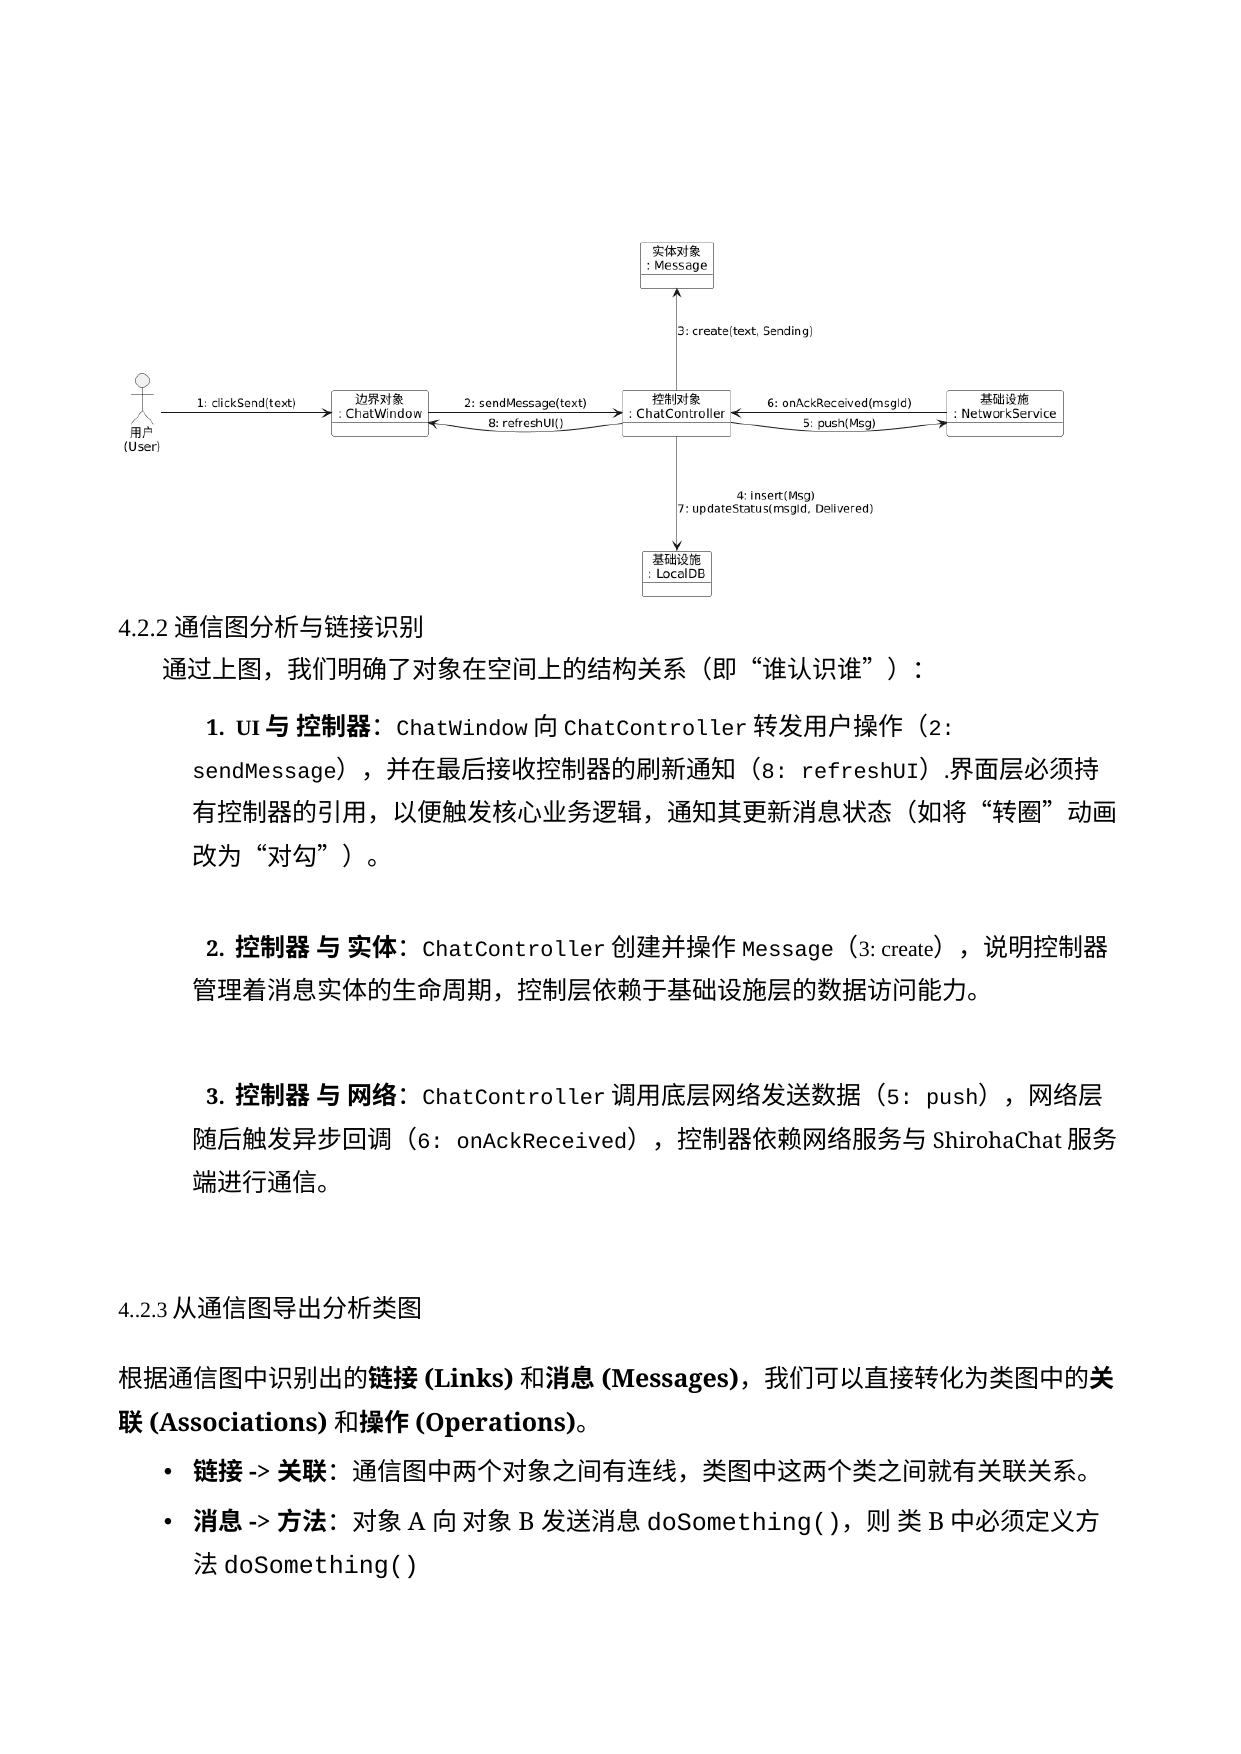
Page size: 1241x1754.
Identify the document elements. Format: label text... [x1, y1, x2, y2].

list 消息 -> 方法：对象 A 向 对象 B 发送消息 doSomething()，则 类 B 中必须定义方法 doSomething() [164, 1501, 1122, 1581]
text 通过上图，我们明确了对象在空间上的结构关系（即“谁认识谁”）： [118, 650, 1122, 686]
text 根据通信图中识别出的链接 (Links) 和消息 (Messages)，我们可以直接转化为类图中的关联 (Associations) 和操作 (Operations)。 [118, 1359, 1122, 1439]
list 控制器 与 网络：ChatController 调用底层网络发送数据（5: push），网络层随后触发异步回调（6: onAckReceived），控制器依赖网络服务与 ShirohaChat 服务端进行通信。 [162, 1076, 1122, 1199]
picture [118, 236, 1074, 607]
list 控制器 与 实体：ChatController 创建并操作 Message（3: create），说明控制器管理着消息实体的生命周期，控制层依赖于基础设施层的数据访问能力。 [162, 927, 1122, 1007]
text 4.2.2 通信图分析与链接识别 [118, 607, 1122, 643]
list 链接 -> 关联：通信图中两个对象之间有连线，类图中这两个类之间就有关联关系。 [164, 1452, 1122, 1488]
text 4..2.3从通信图导出分析类图 [118, 1288, 1122, 1353]
list UI 与 控制器：ChatWindow 向 ChatController 转发用户操作（2: sendMessage），并在最后接收控制器的刷新通知（8: refreshUI）.界面层必须持有控制器的引用，以便触发核心业务逻辑，通知其更新消息状态（如将“转圈”动画改为“对勾”）。 [162, 706, 1122, 908]
